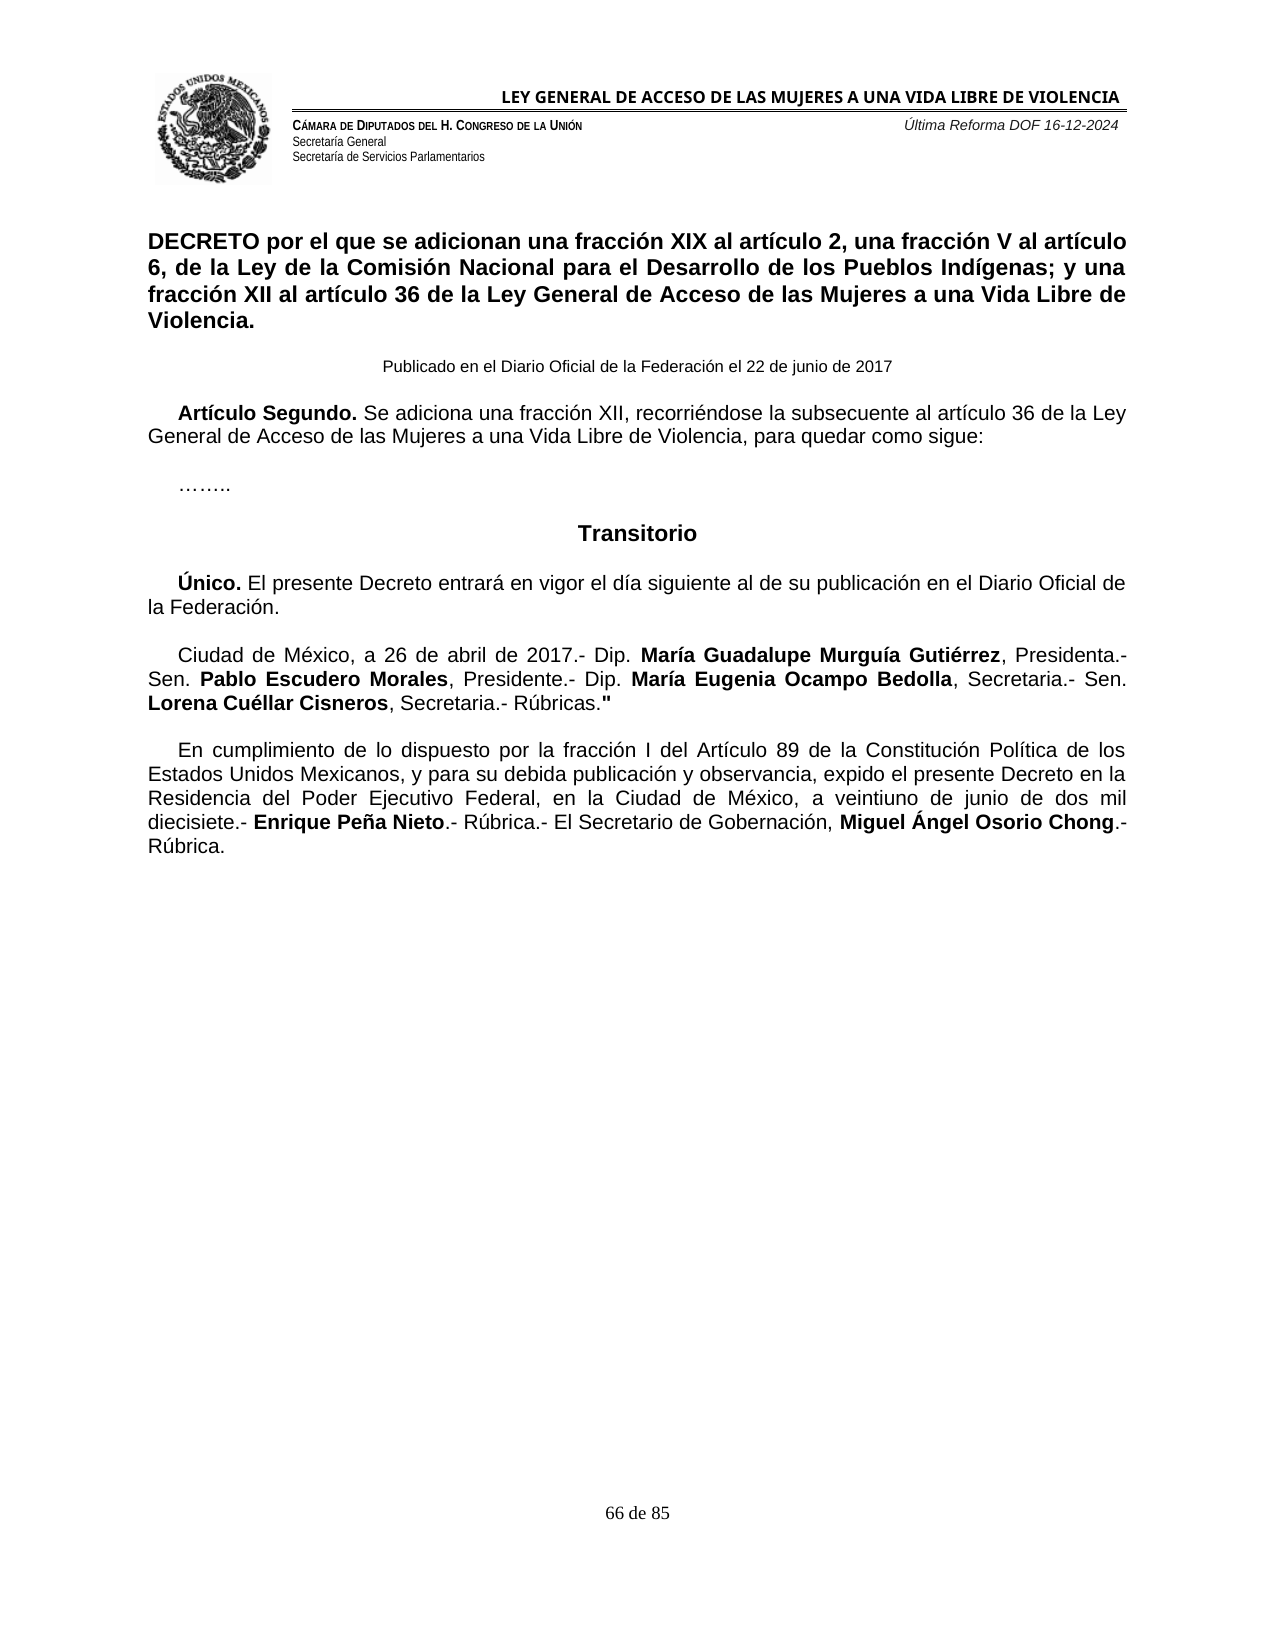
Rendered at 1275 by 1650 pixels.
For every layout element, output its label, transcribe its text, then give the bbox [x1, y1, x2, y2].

text …….. [148, 472, 1127, 496]
text DECRETO por el que se adicionan una fracción XIX al artículo 2, una fracción V al artículo 6, de la Ley de la Comisión Nacional para el Desarrollo de los Pueblos Indígenas; y una fracción XII al artículo 36 de la Ley General de Acceso de las Mujeres a una Vida Libre de Violencia. [148, 228, 1127, 333]
text Publicado en el Diario Oficial de la Federación el 22 de junio de 2017 [148, 357, 1127, 376]
text Artículo Segundo. Se adiciona una fracción XII, recorriéndose la subsecuente al artículo 36 de la Ley General de Acceso de las Mujeres a una Vida Libre de Violencia, para quedar como sigue: [148, 400, 1127, 448]
text Transitorio [148, 520, 1127, 547]
text En cumplimiento de lo dispuesto por la fracción I del Artículo 89 de la Constitución Política de los Estados Unidos Mexicanos, y para su debida publicación y observancia, expido el presente Decreto en la Residencia del Poder Ejecutivo Federal, en la Ciudad de México, a veintiuno de junio de dos mil diecisiete.- Enrique Peña Nieto.- Rúbrica.- El Secretario de Gobernación, Miguel Ángel Osorio Chong.- Rúbrica. [148, 738, 1127, 858]
text Ciudad de México, a 26 de abril de 2017.- Dip. María Guadalupe Murguía Gutiérrez, Presidenta.- Sen. Pablo Escudero Morales, Presidente.- Dip. María Eugenia Ocampo Bedolla, Secretaria.- Sen. Lorena Cuéllar Cisneros, Secretaria.- Rúbricas." [148, 642, 1127, 714]
text Único. El presente Decreto entrará en vigor el día siguiente al de su publicación en el Diario Oficial de la Federación. [148, 571, 1127, 618]
